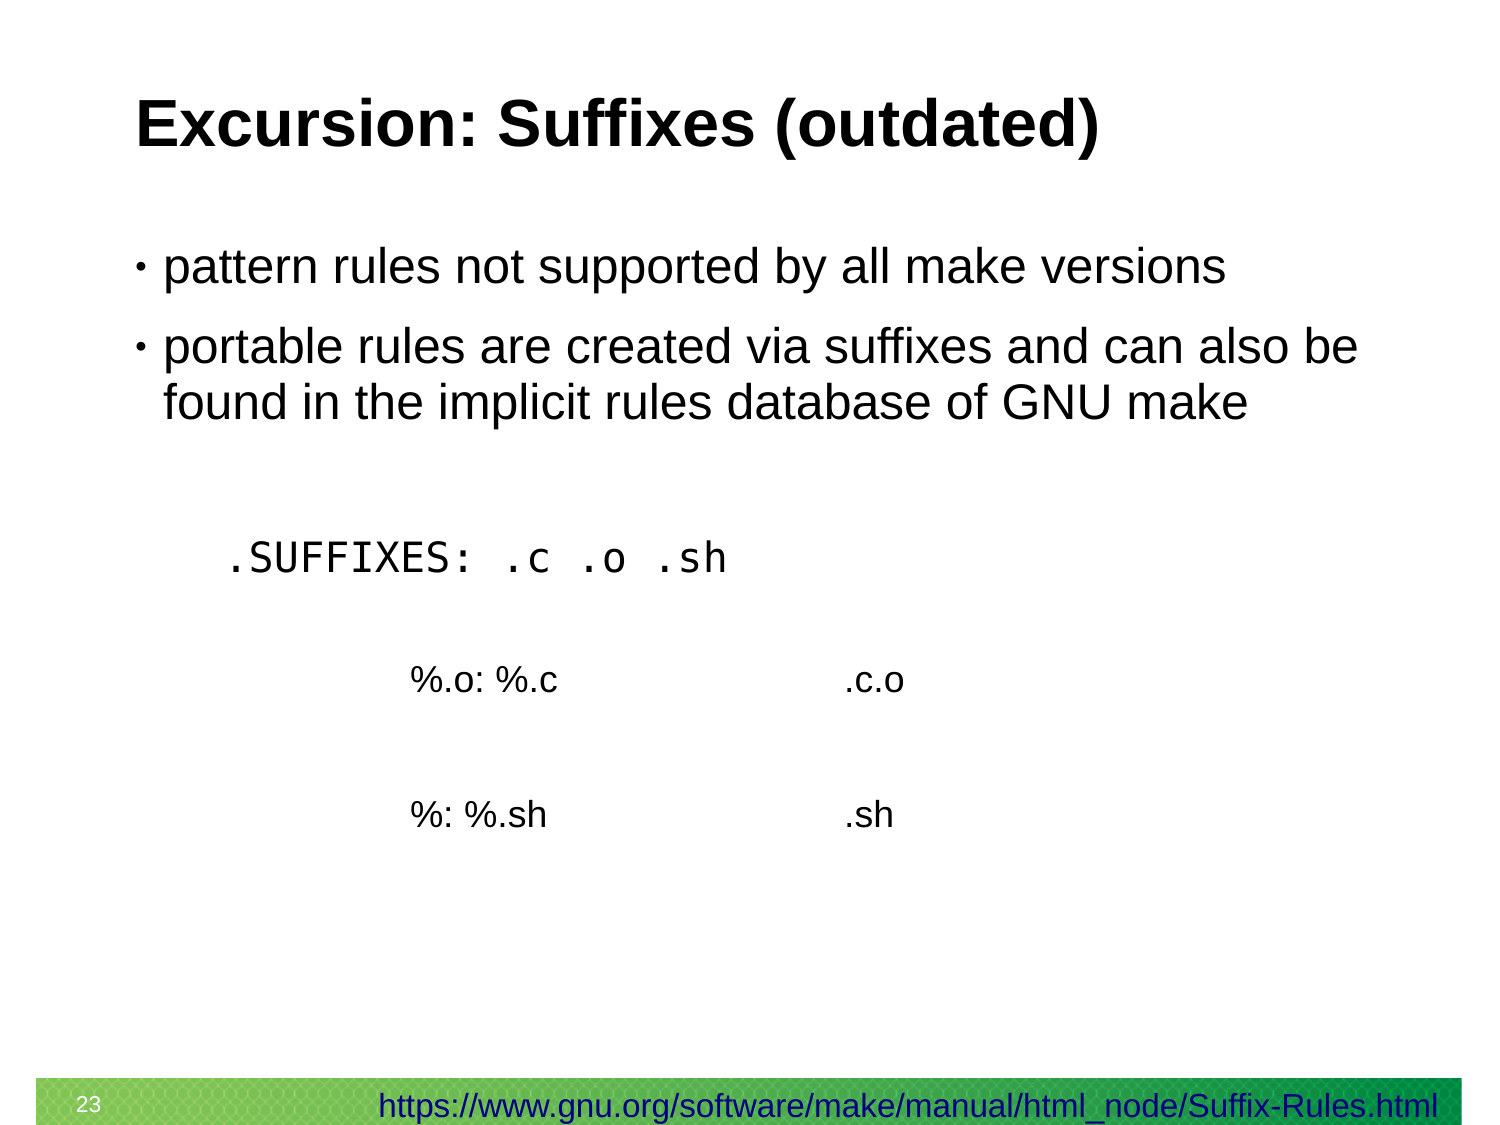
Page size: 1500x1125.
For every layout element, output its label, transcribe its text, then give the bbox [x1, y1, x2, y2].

picture [36, 1078, 1462, 1125]
table_cell .sh [829, 786, 1263, 921]
title Excursion: Suffixes (outdated) [135, 41, 1372, 204]
text_box https://www.gnu.org/software/make/manual/html_node/Suffix-Rules.html [363, 1080, 1456, 1125]
list pattern rules not supported by all make versions portable rules are created via suffixes and can also be found in the implicit rules database of GNU make .SUFFIXES: .c .o .sh [135, 238, 1372, 480]
table_cell %: %.sh [395, 786, 829, 921]
table_header %.o: %.c [395, 651, 829, 786]
table_header .c.o [829, 651, 1263, 786]
